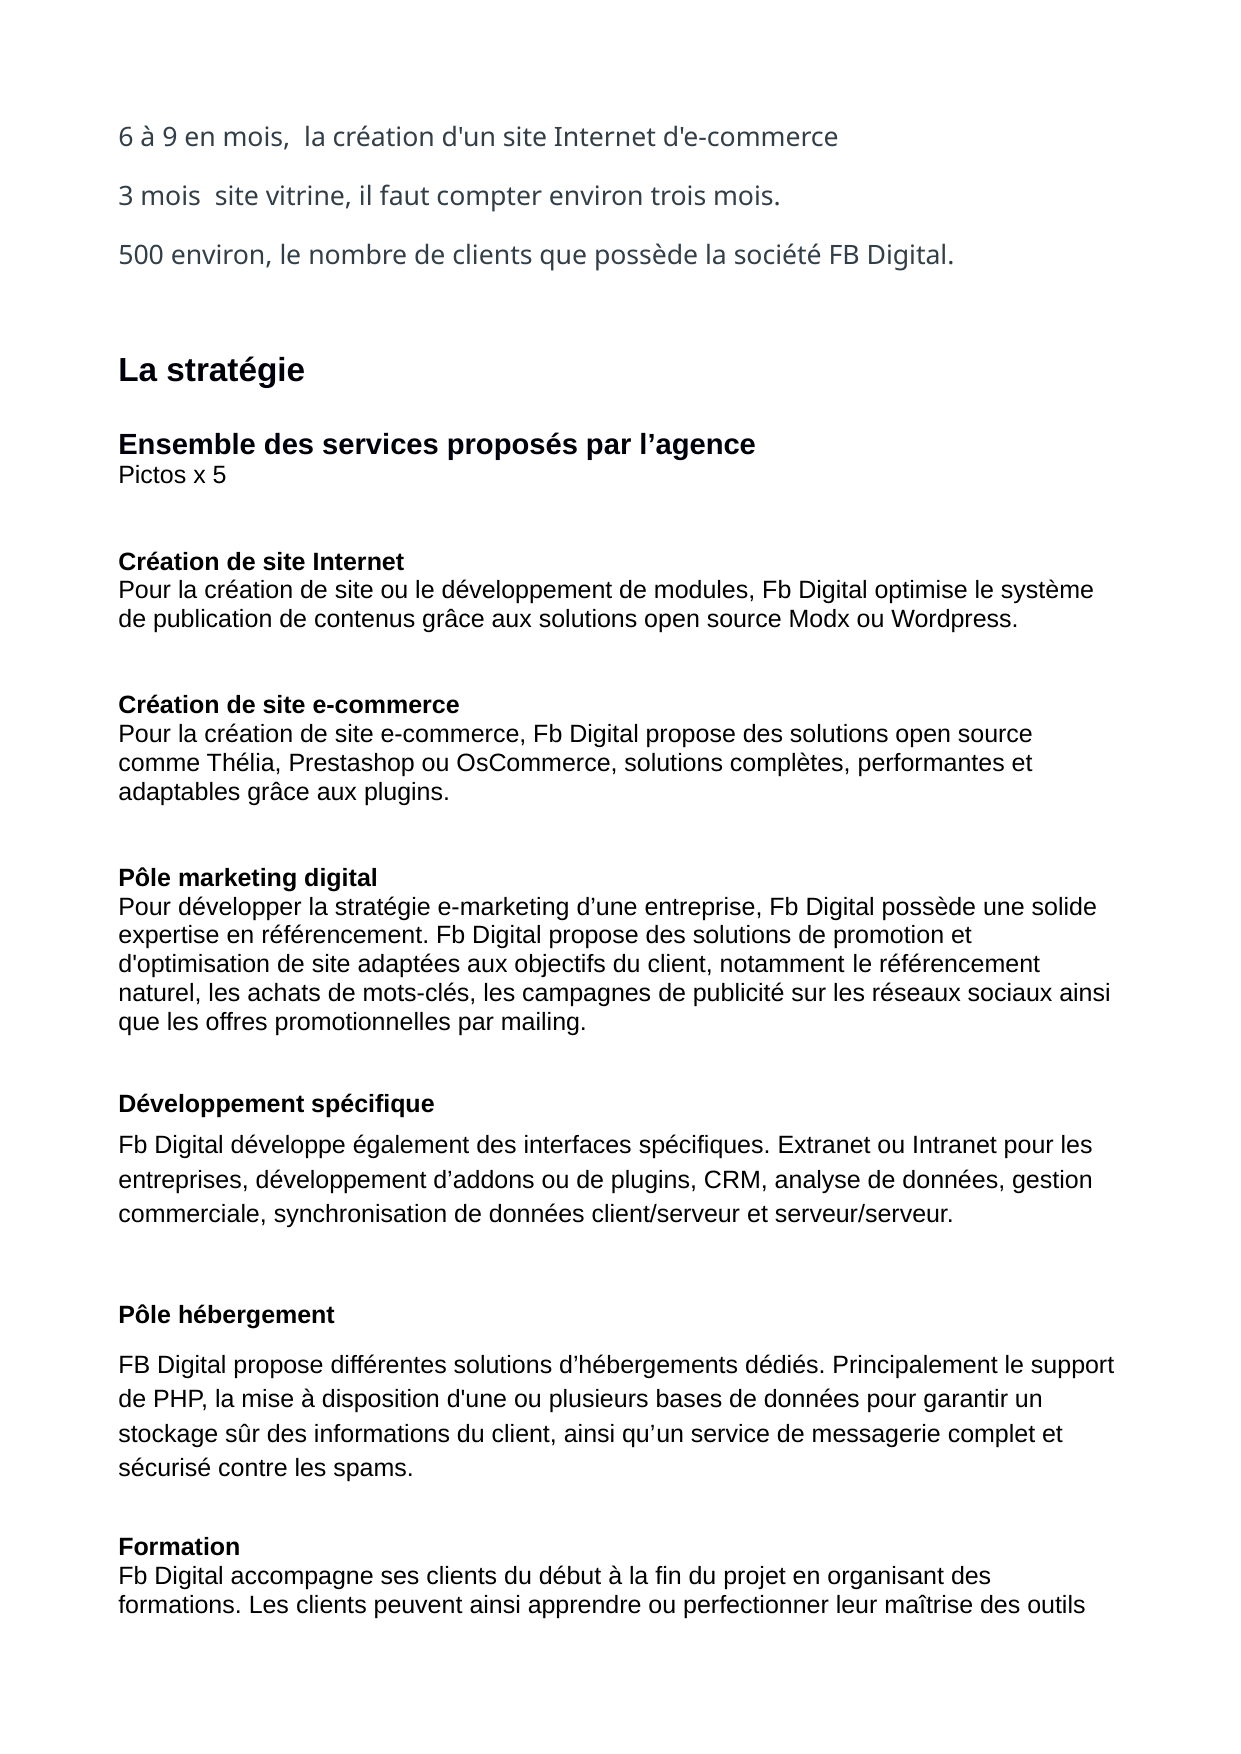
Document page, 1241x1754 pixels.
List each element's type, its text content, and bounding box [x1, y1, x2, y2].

text Création de site Internet [118, 547, 1122, 576]
text 500 environ, le nombre de clients que possède la société FB Digital. [118, 236, 1122, 272]
text FB Digital propose différentes solutions d’hébergements dédiés. Principalement le support de PHP, la mise à disposition d'une ou plusieurs bases de données pour garantir un stockage sûr des informations du client, ainsi qu’un service de messagerie complet et sécurisé contre les spams. [118, 1350, 1122, 1482]
text Pour la création de site e-commerce, Fb Digital propose des solutions open source comme Thélia, Prestashop ou OsCommerce, solutions complètes, performantes et adaptables grâce aux plugins. [118, 719, 1122, 806]
text Ensemble des services proposés par l’agence [118, 427, 1122, 461]
text Pôle hébergement [118, 1300, 1122, 1328]
text Pour la création de site ou le développement de modules, Fb Digital optimise le système de publication de contenus grâce aux solutions open source Modx ou Wordpress. [118, 576, 1122, 633]
text 6 à 9 en mois, la création d'un site Internet d'e-commerce [118, 118, 1122, 154]
text Pôle marketing digital Pour développer la stratégie e-marketing d’une entreprise, Fb Digital possède une solide expertise en référencement. Fb Digital propose des solutions de promotion et d'optimisation de site adaptées aux objectifs du client, notamment le référencement naturel, les achats de mots-clés, les campagnes de publicité sur les réseaux sociaux ainsi que les offres promotionnelles par mailing. [118, 863, 1122, 1036]
text La stratégie [118, 350, 1122, 388]
text Fb Digital accompagne ses clients du début à la fin du projet en organisant des formations. Les clients peuvent ainsi apprendre ou perfectionner leur maîtrise des outils [118, 1561, 1122, 1618]
text Pictos x 5 [118, 461, 1122, 489]
text Création de site e-commerce [118, 691, 1122, 719]
text Formation [118, 1532, 1122, 1561]
subtitle Développement spécifique [118, 1089, 1122, 1118]
text 3 mois site vitrine, il faut compter environ trois mois. [118, 177, 1122, 213]
text Fb Digital développe également des interfaces spécifiques. Extranet ou Intranet pour les entreprises, développement d’addons ou de plugins, CRM, analyse de données, gestion commerciale, synchronisation de données client/serveur et serveur/serveur. [118, 1131, 1122, 1228]
